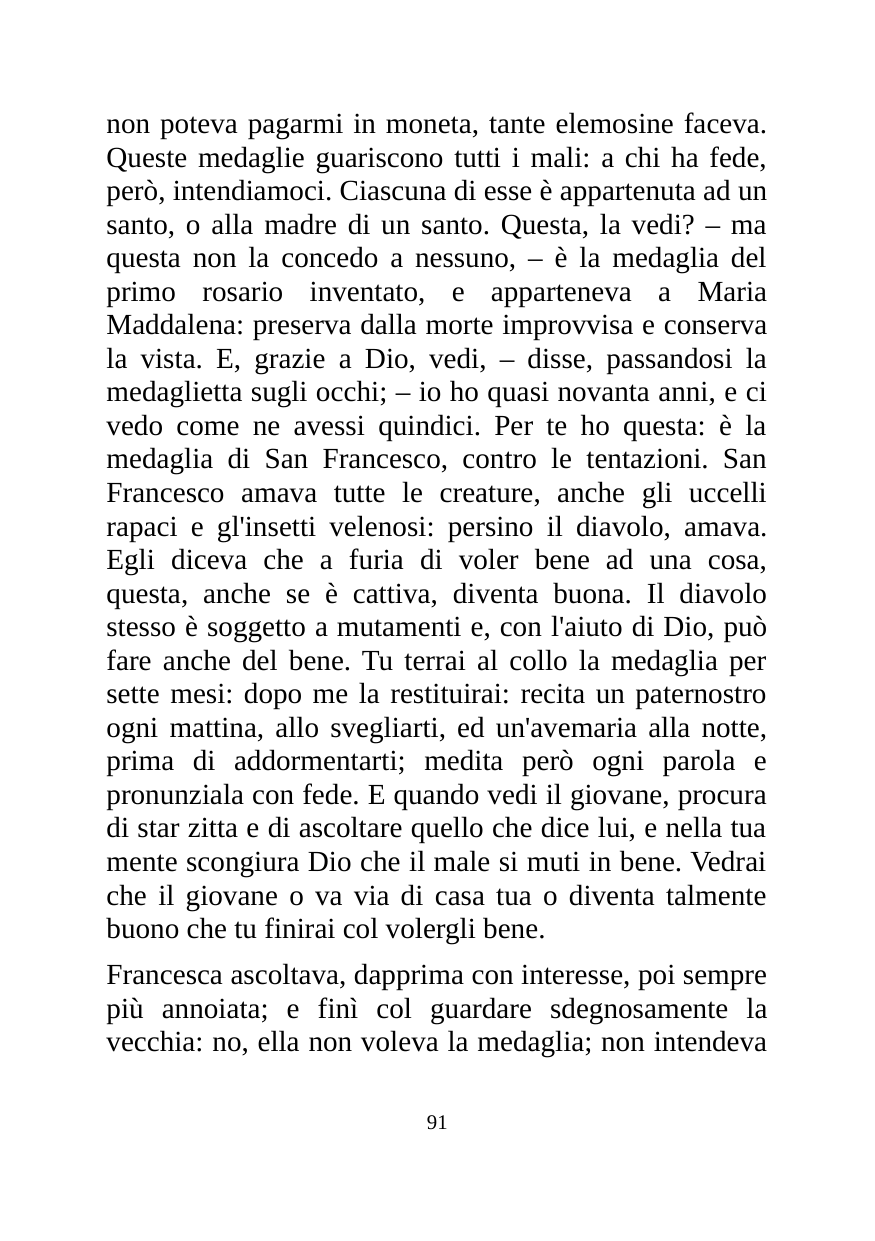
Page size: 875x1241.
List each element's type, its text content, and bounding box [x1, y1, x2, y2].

text Francesca ascoltava, dapprima con interesse, poi sempre più annoiata; e finì col guardare sdegnosamente la vecchia: no, ella non voleva la medaglia; non intendeva [106, 957, 768, 1058]
text non poteva pagarmi in moneta, tante elemosine faceva. Queste medaglie guariscono tutti i mali: a chi ha fede, però, intendiamoci. Ciascuna di esse è appartenuta ad un santo, o alla madre di un santo. Questa, la vedi? – ma questa non la concedo a nessuno, – è la medaglia del primo rosario inventato, e apparteneva a Maria Maddalena: preserva dalla morte improvvisa e conserva la vista. E, grazie a Dio, vedi, – disse, passandosi la medaglietta sugli occhi; – io ho quasi novanta anni, e ci vedo come ne avessi quindici. Per te ho questa: è la medaglia di San Francesco, contro le tentazioni. San Francesco amava tutte le creature, anche gli uccelli rapaci e gl'insetti velenosi: persino il diavolo, amava. Egli diceva che a furia di voler bene ad una cosa, questa, anche se è cattiva, diventa buona. Il diavolo stesso è soggetto a mutamenti e, con l'aiuto di Dio, può fare anche del bene. Tu terrai al collo la medaglia per sette mesi: dopo me la restituirai: recita un paternostro ogni mattina, allo svegliarti, ed un'avemaria alla notte, prima di addormentarti; medita però ogni parola e pronunziala con fede. E quando vedi il giovane, procura di star zitta e di ascoltare quello che dice lui, e nella tua mente scongiura Dio che il male si muti in bene. Vedrai che il giovane o va via di casa tua o diventa talmente buono che tu finirai col volergli bene. [106, 106, 768, 945]
